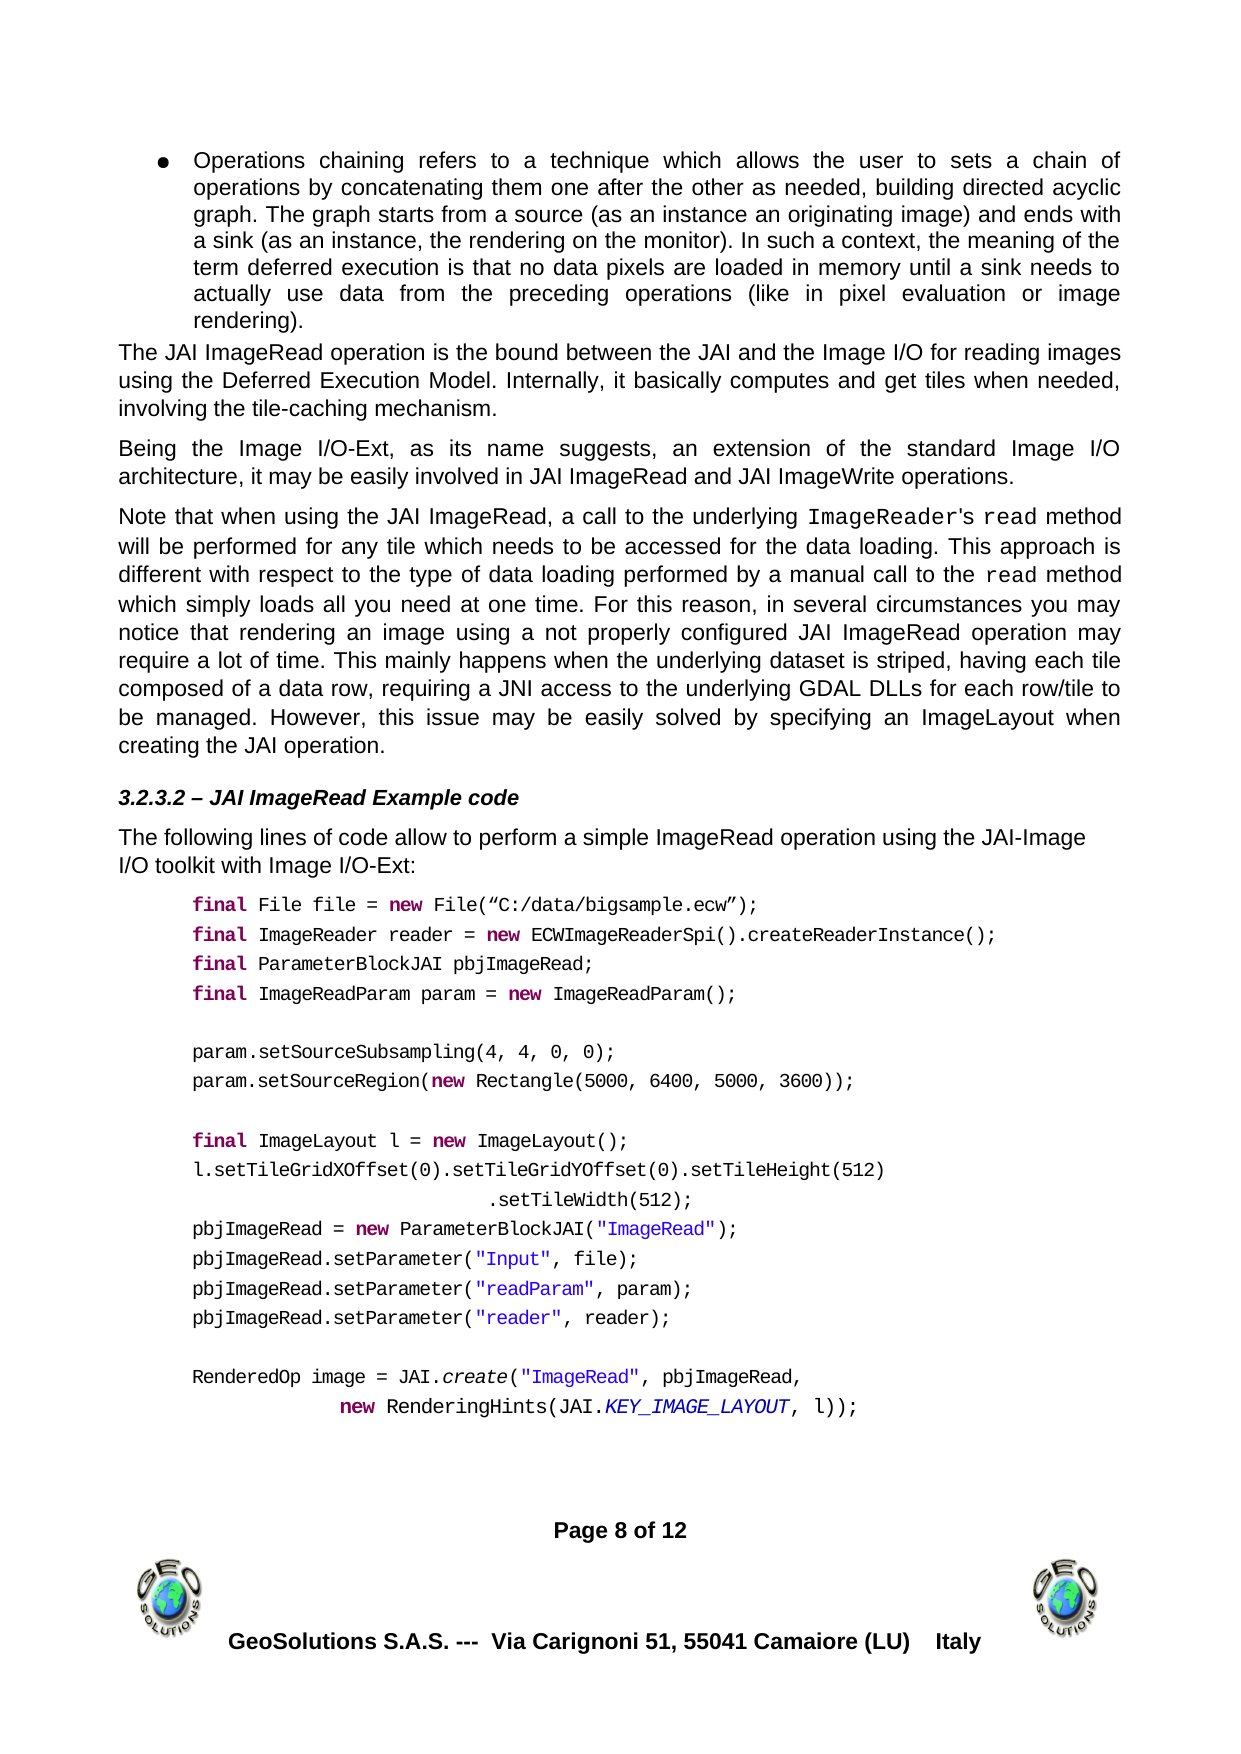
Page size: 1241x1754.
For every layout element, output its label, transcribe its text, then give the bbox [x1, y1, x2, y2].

text final ImageReadParam param = new ImageReadParam(); [118, 982, 1122, 1005]
text final ImageReader reader = new ECWImageReaderSpi().createReaderInstance(); [118, 922, 1122, 946]
text pbjImageRead.setParameter("Input", file); [118, 1247, 1122, 1270]
text pbjImageRead.setParameter("readParam", param); [118, 1276, 1122, 1300]
list Operations chaining refers to a technique which allows the user to sets a chain of operations by concatenating them one after the other as needed, building directed acyclic graph. The graph starts from a source (as an instance an originating image) and ends with a sink (as an instance, the rendering on the monitor). In such a context, the meaning of the term deferred execution is that no data pixels are loaded in memory until a sink needs to actually use data from the preceding operations (like in pixel evaluation or image rendering). [156, 148, 1122, 333]
text Being the Image I/O-Ext, as its name suggests, an extension of the standard Image I/O architecture, it may be easily involved in JAI ImageRead and JAI ImageWrite operations. [118, 436, 1122, 489]
text pbjImageRead = new ParameterBlockJAI("ImageRead"); [118, 1217, 1122, 1241]
text The JAI ImageRead operation is the bound between the JAI and the Image I/O for reading images using the Deferred Execution Model. Internally, it basically computes and get tiles when needed, involving the tile-caching mechanism. [118, 339, 1122, 421]
text new RenderingHints(JAI.KEY_IMAGE_LAYOUT, l)); [118, 1394, 1122, 1418]
text .setTileWidth(512); [118, 1187, 1122, 1211]
text final ParameterBlockJAI pbjImageRead; [118, 952, 1122, 976]
text pbjImageRead.setParameter("reader", reader); [118, 1306, 1122, 1329]
text l.setTileGridXOffset(0).setTileGridYOffset(0).setTileHeight(512) [118, 1158, 1122, 1181]
subtitle 3.2.3.2 – JAI ImageRead Example code [118, 785, 1122, 810]
text param.setSourceRegion(new Rectangle(5000, 6400, 5000, 3600)); [118, 1069, 1122, 1093]
text Note that when using the JAI ImageRead, a call to the underlying ImageReader's read method will be performed for any tile which needs to be accessed for the data loading. This approach is different with respect to the type of data loading performed by a manual call to the read method which simply loads all you need at one time. For this reason, in several circumstances you may notice that rendering an image using a not properly configured JAI ImageRead operation may require a lot of time. This mainly happens when the underlying dataset is striped, having each tile composed of a data row, requiring a JNI access to the underlying GDAL DLLs for each row/tile to be managed. However, this issue may be easily solved by specifying an ImageLayout when creating the JAI operation. [118, 504, 1122, 758]
picture [1030, 1552, 1101, 1641]
text param.setSourceSubsampling(4, 4, 0, 0); [118, 1039, 1122, 1063]
picture [134, 1552, 205, 1641]
text The following lines of code allow to perform a simple ImageRead operation using the JAI-Image I/O toolkit with Image I/O-Ext: [118, 825, 1122, 878]
text final ImageLayout l = new ImageLayout(); [118, 1128, 1122, 1152]
text RenderedOp image = JAI.create("ImageRead", pbjImageRead, [118, 1365, 1122, 1388]
text final File file = new File(“C:/data/bigsample.ecw”); [118, 893, 1122, 916]
